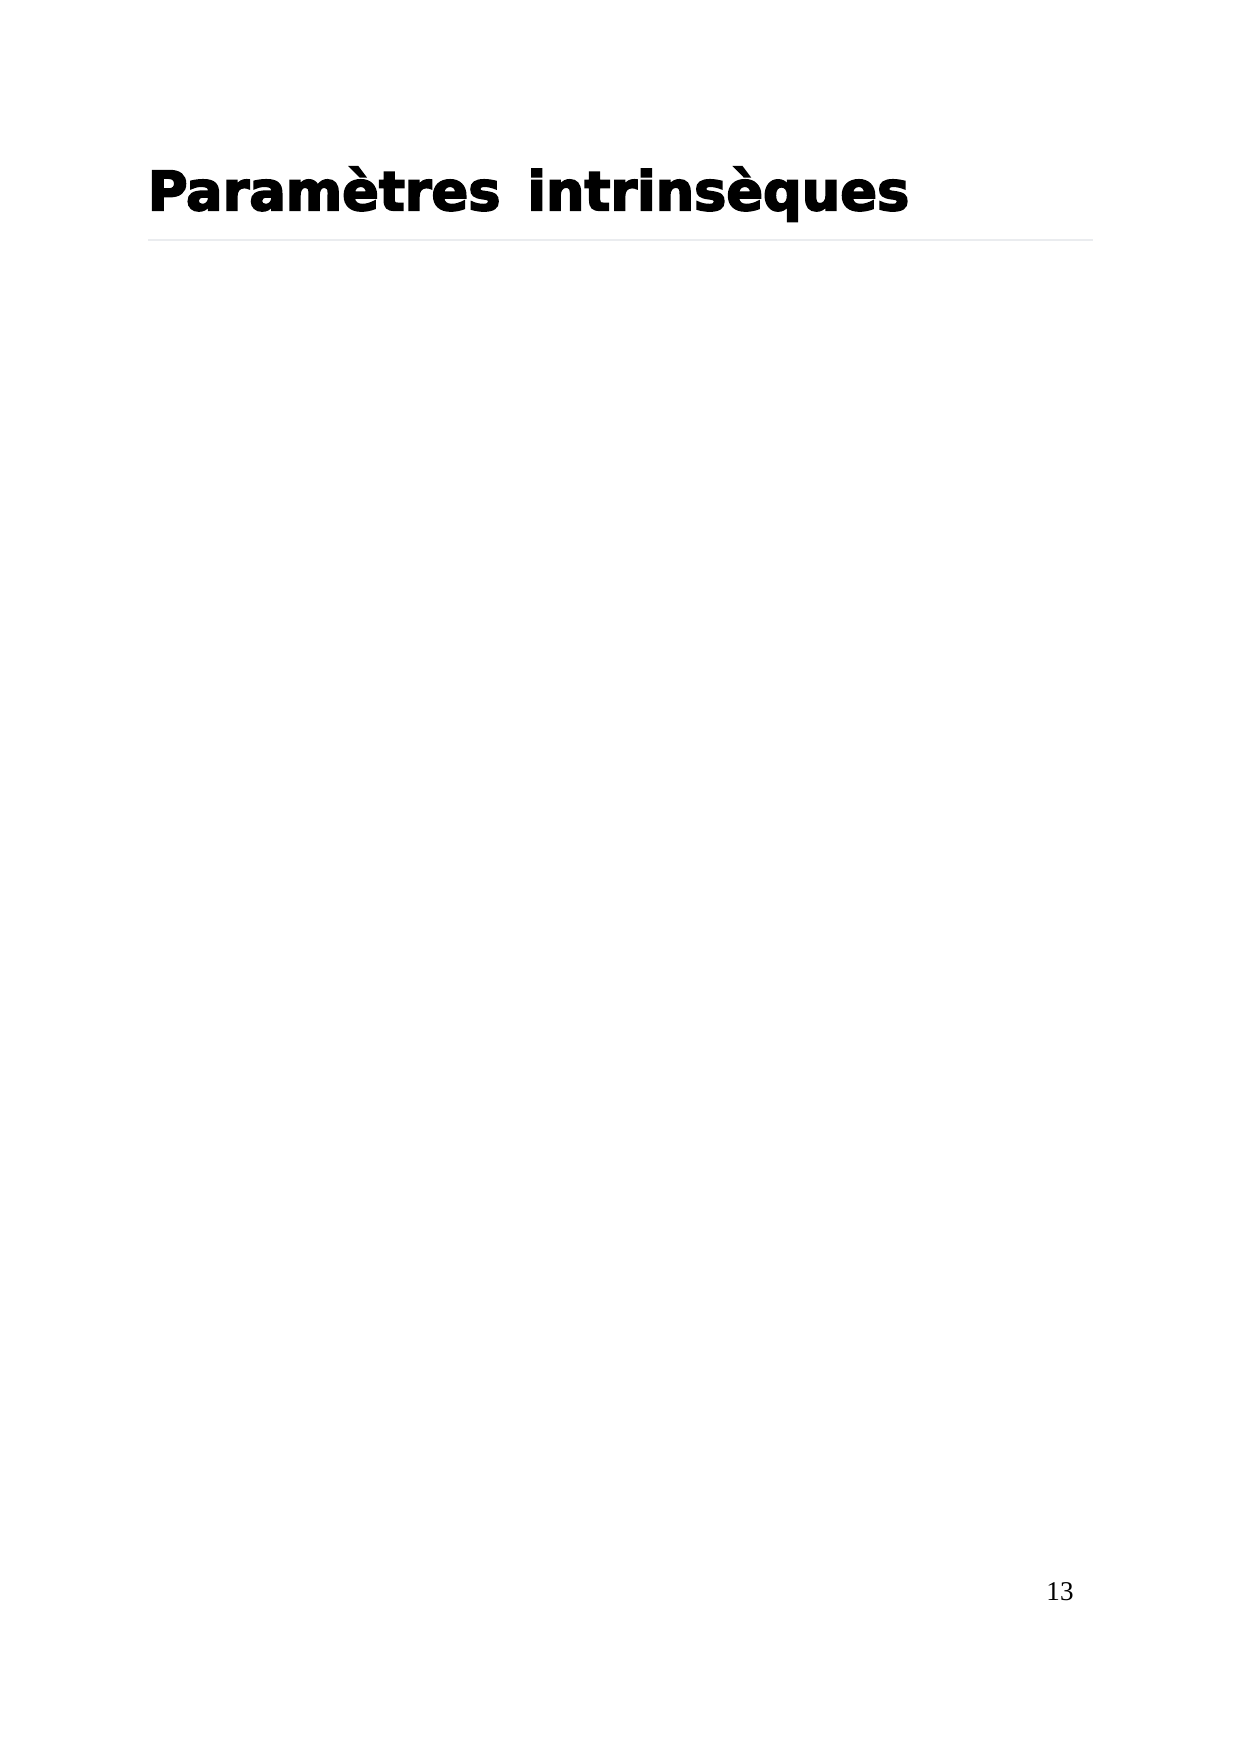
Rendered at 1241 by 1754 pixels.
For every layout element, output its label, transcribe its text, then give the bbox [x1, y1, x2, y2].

subtitle Paramètres intrinsèques [148, 173, 1093, 239]
